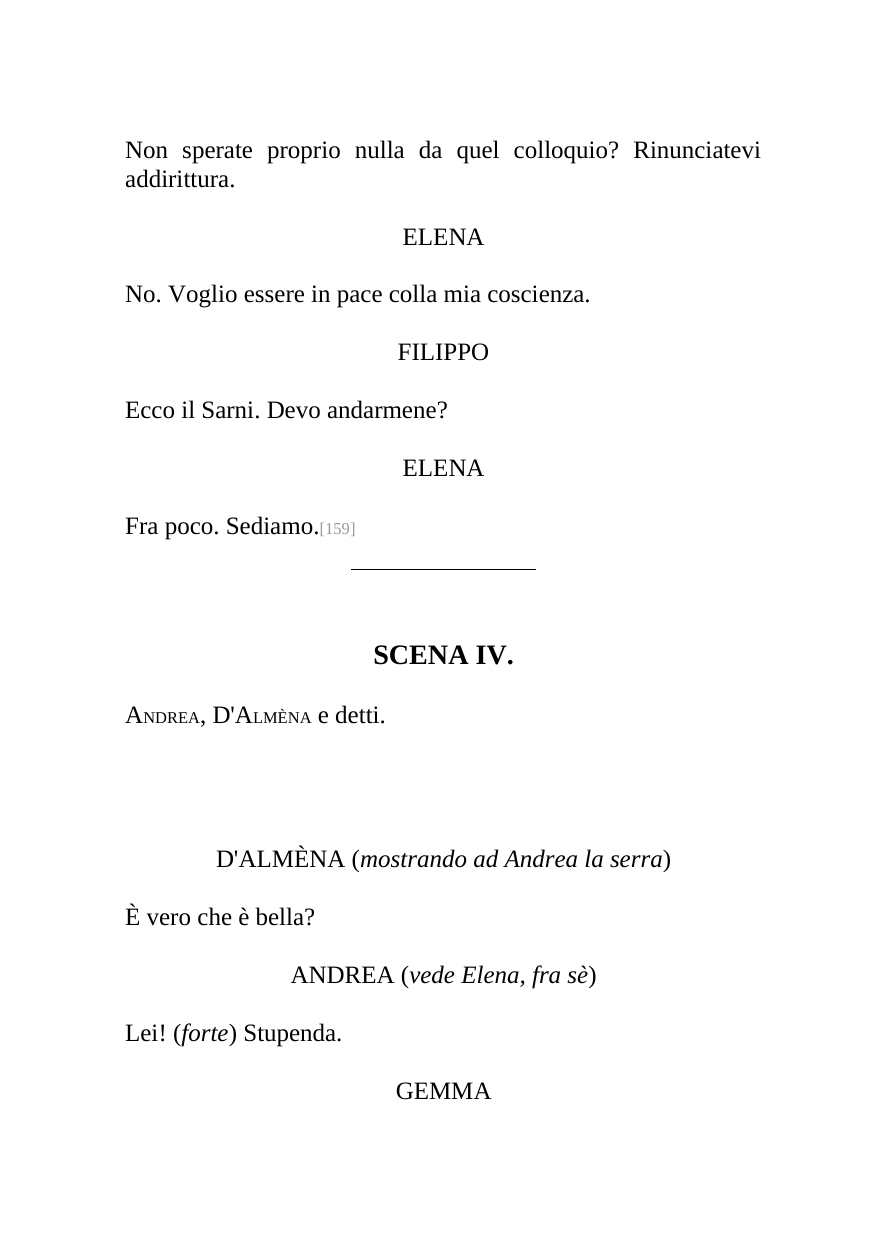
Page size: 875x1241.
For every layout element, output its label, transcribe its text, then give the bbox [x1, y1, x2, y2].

text Lei! (forte) Stupenda. [125, 1018, 762, 1047]
text FILIPPO [125, 337, 762, 366]
text No. Voglio essere in pace colla mia coscienza. [125, 279, 762, 308]
text Fra poco. Sediamo.[159] [125, 511, 762, 540]
text ANDREA (vede Elena, fra sè) [125, 960, 762, 989]
subtitle SCENA IV. [125, 638, 762, 671]
text È vero che è bella? [125, 902, 762, 931]
text GEMMA [125, 1076, 762, 1105]
text Non sperate proprio nulla da quel colloquio? Rinunciatevi addirittura. [125, 135, 762, 192]
text ELENA [125, 222, 762, 250]
text Andrea, D'Almèna e detti. [125, 700, 762, 729]
text D'ALMÈNA (mostrando ad Andrea la serra) [125, 844, 762, 873]
text ELENA [125, 453, 762, 482]
text Ecco il Sarni. Devo andarmene? [125, 395, 762, 424]
